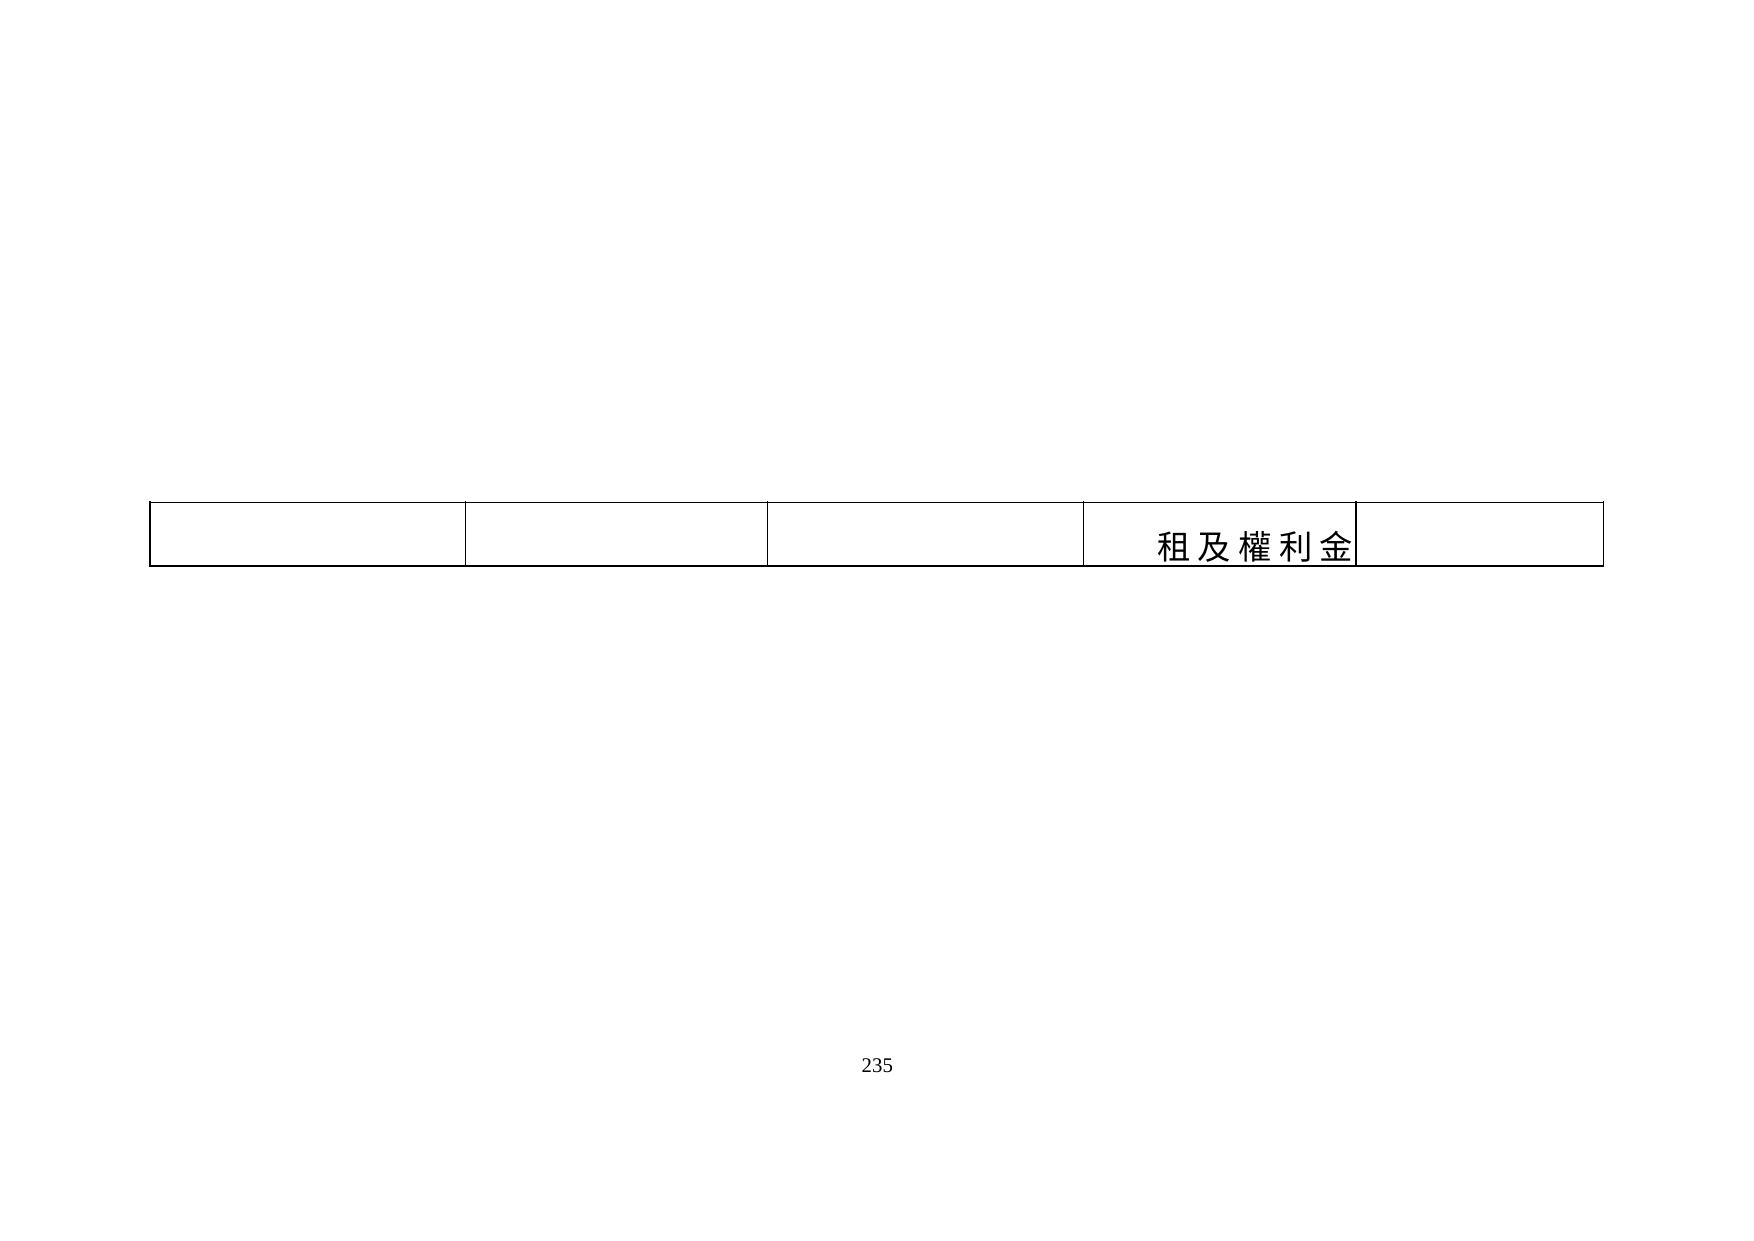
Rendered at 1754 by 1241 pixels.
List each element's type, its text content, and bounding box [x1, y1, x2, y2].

table_cell [151, 503, 465, 565]
table_cell [466, 503, 767, 565]
table_cell [1357, 503, 1603, 565]
table_cell [768, 503, 1083, 565]
table_cell 租及權利金 [1084, 503, 1355, 565]
